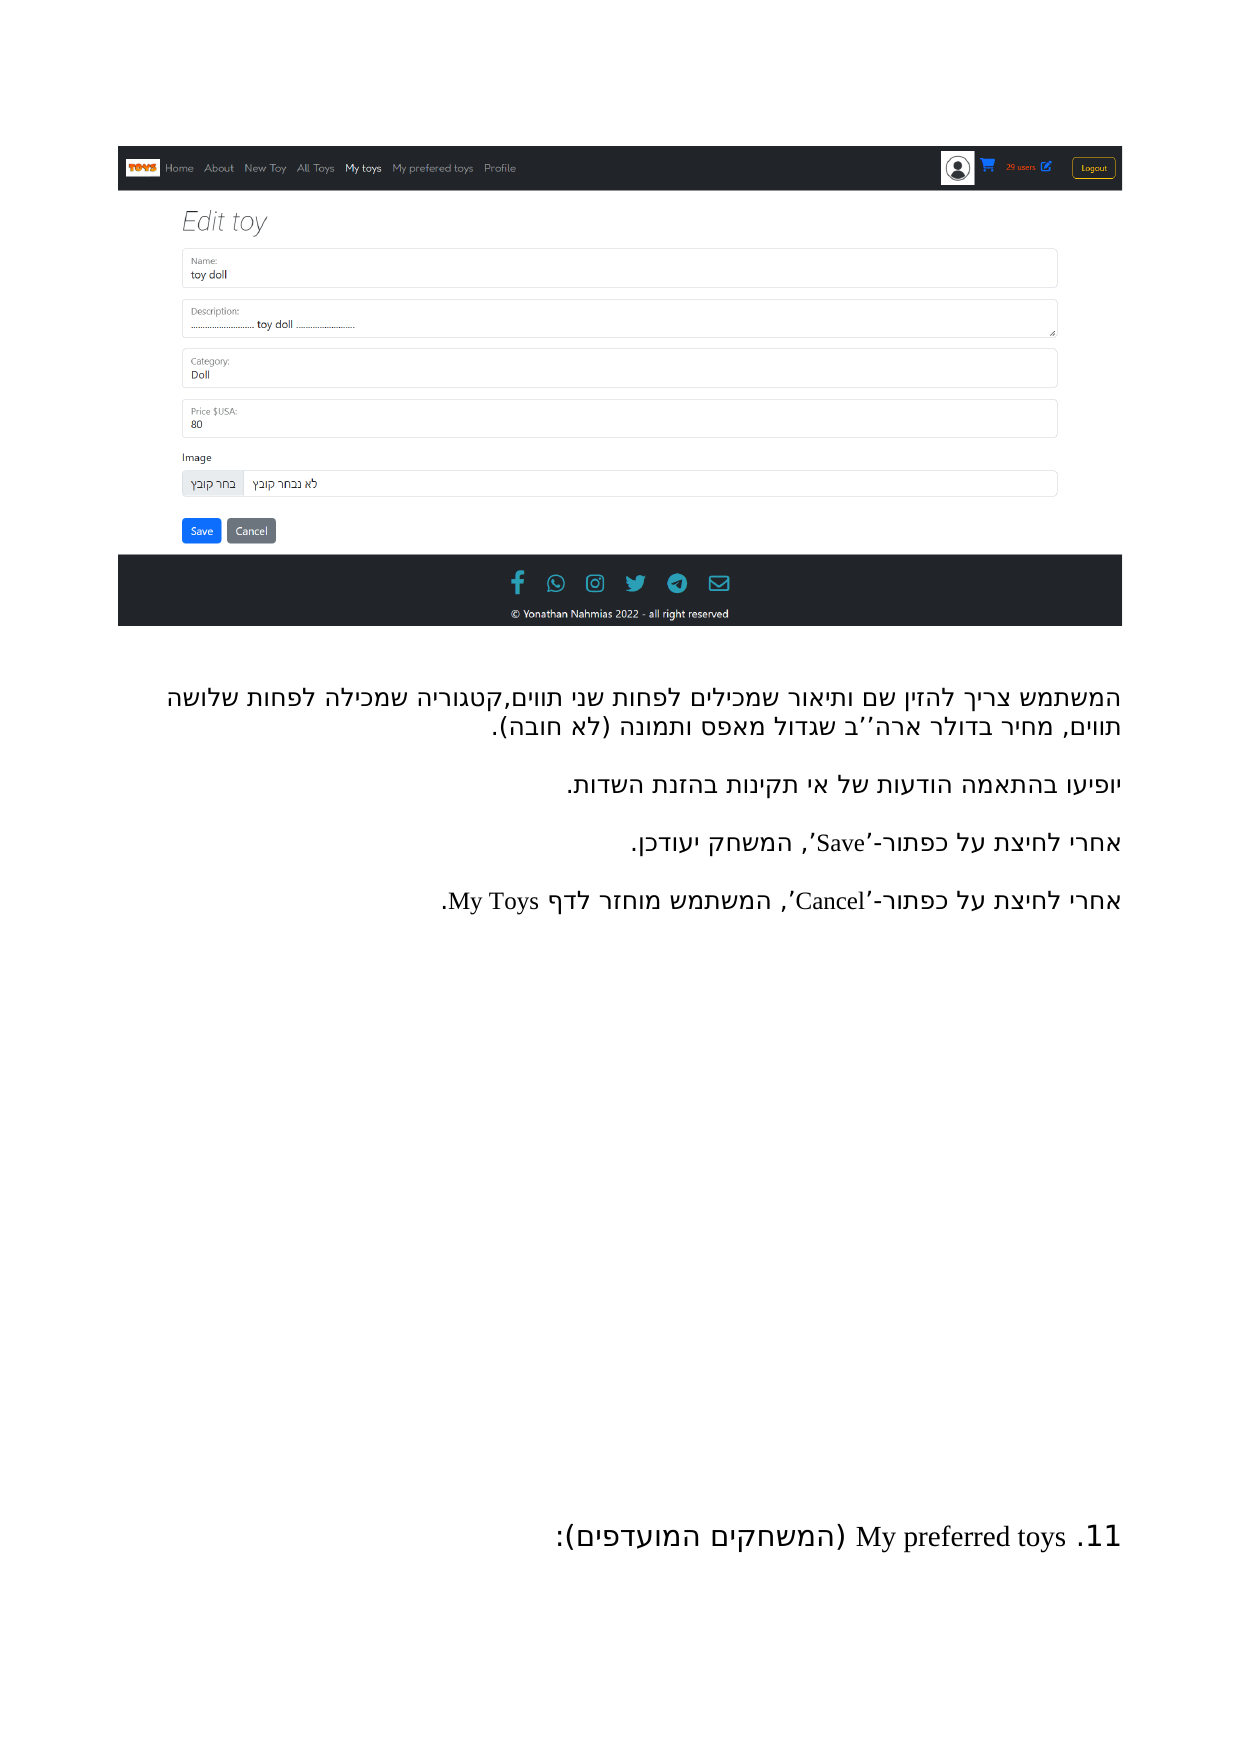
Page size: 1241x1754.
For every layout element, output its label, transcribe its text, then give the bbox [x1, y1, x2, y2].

text המשתמש צריך להזין שם ותיאור שמכילים לפחות שני תווים,קטגוריה שמכילה לפחות שלושה תווים, מחיר בדולר ארה’’ב שגדול מאפס ותמונה (לא חובה). [118, 683, 1122, 741]
text יופיעו בהתאמה הודעות של אי תקינות בהזנת השדות. [118, 770, 1122, 799]
text אחרי לחיצת על כפתור-’Save’, המשחק יעודכן. [118, 828, 1122, 857]
text 11. My preferred toys (המשחקים המועדפים): [118, 1519, 1122, 1553]
picture [118, 146, 1123, 626]
text אחרי לחיצת על כפתור-’Cancel’, המשתמש מוחזר לדף My Toys. [118, 886, 1122, 915]
